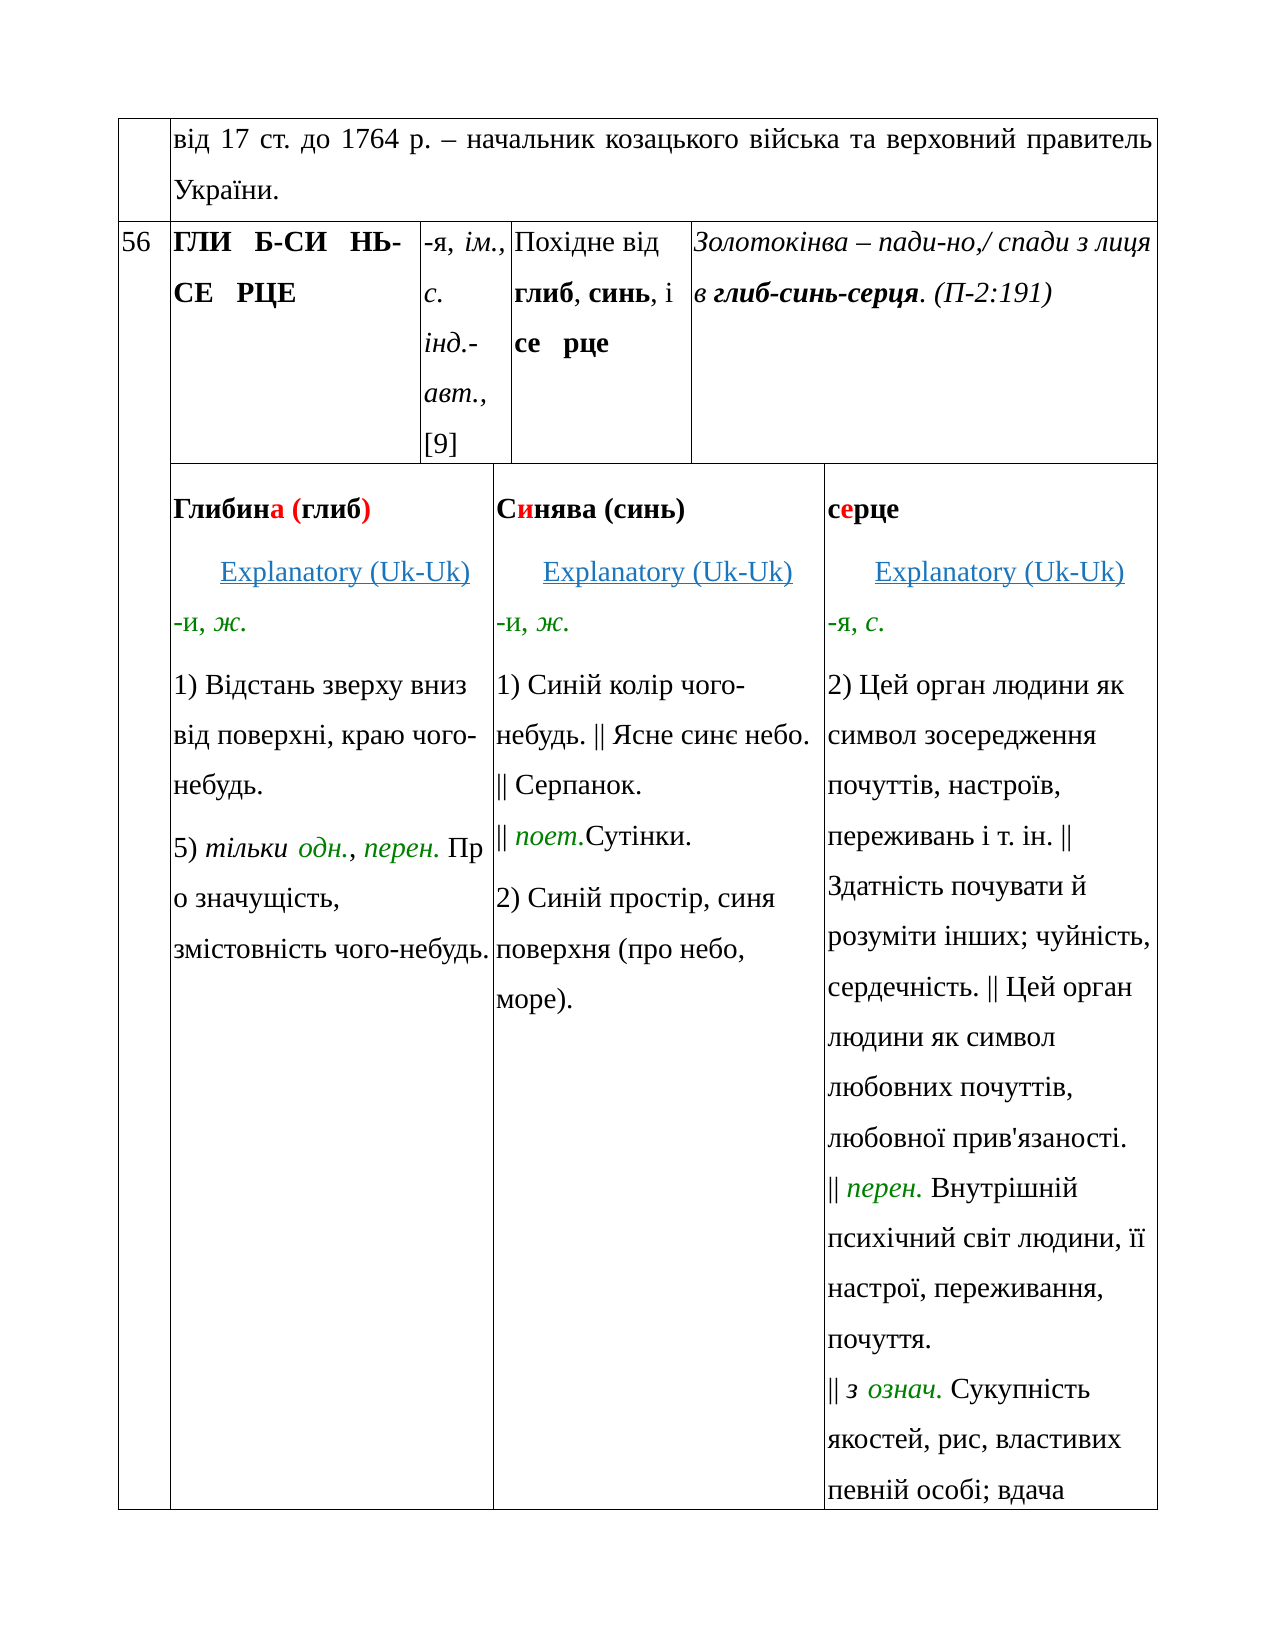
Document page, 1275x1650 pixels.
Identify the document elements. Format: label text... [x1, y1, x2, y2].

table_cell Похідне від глиб, синь, і серце [512, 222, 691, 462]
table_cell від 17 ст. до 1764 р. – начальник козацького війська та верховний правитель України. [171, 119, 1157, 221]
table_cell -я, ім., с. інд.-авт., [9] [421, 222, 511, 462]
table_cell Синява (синь) Explanatory (Uk-Uk) -и, ж. 1) Синій колір чого-небудь. || Ясне синє небо. || Серпанок. || поет.Сутінки. 2) Синій простір, синя поверхня (про небо, море). [494, 464, 824, 1508]
table_cell серце Explanatory (Uk-Uk) -я, с. 2) Цей орган людини як символ зосередження почуттів, настроїв, переживань і т. ін. || Здатність почувати й розуміти інших; чуйність, сердечність. || Цей орган людини як символ любовних почуттів, любовної прив'язаності. || перен. Внутрішній психічний світ людини, її настрої, переживання, почуття. || з означ. Сукупність якостей, рис, властивих певній особі; вдача [825, 464, 1157, 1508]
table_cell [119, 119, 170, 221]
table_cell Глибина (глиб) Explanatory (Uk-Uk) -и, ж. 1) Відстань зверху вниз від поверхні, краю чого-небудь. 5) тільки одн., перен. Про значущість, змістовність чого-небудь. [171, 464, 493, 1508]
table_cell 56 [119, 222, 170, 1508]
table_cell Золотокінва – пади-но,/ спади з лиця в глиб-синь-серця. (П-2:191) [692, 222, 1157, 462]
table_cell ГЛИБ-СИНЬ-СЕРЦЕ [171, 222, 420, 462]
